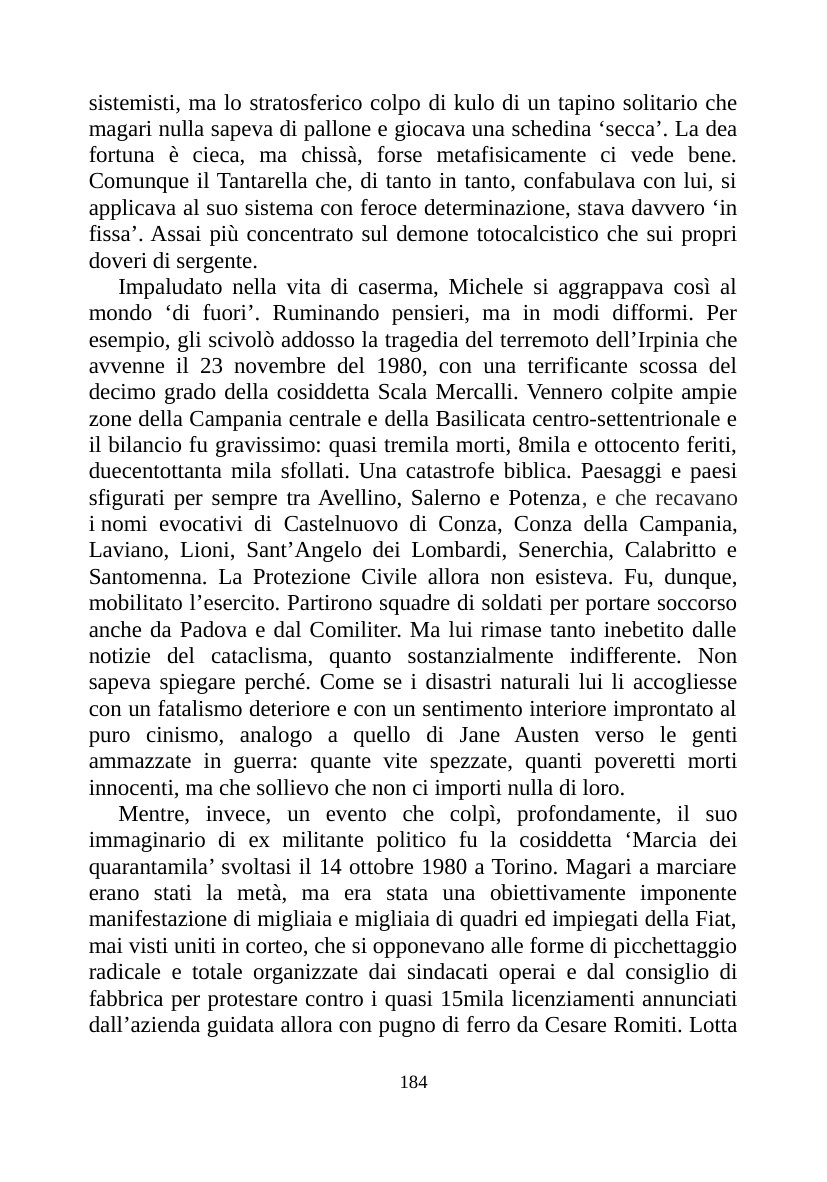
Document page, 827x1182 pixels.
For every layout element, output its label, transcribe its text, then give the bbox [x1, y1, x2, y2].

text sistemisti, ma lo stratosferico colpo di kulo di un tapino solitario che magari nulla sapeva di pallone e giocava una schedina ‘secca’. La dea fortuna è cieca, ma chissà, forse metafisicamente ci vede bene. Comunque il Tantarella che, di tanto in tanto, confabulava con lui, si applicava al suo sistema con feroce determinazione, stava davvero ‘in fissa’. Assai più concentrato sul demone totocalcistico che sui propri doveri di sergente. [88, 88, 738, 273]
text Impaludato nella vita di caserma, Michele si aggrappava così al mondo ‘di fuori’. Ruminando pensieri, ma in modi difformi. Per esempio, gli scivolò addosso la tragedia del terremoto dell’Irpinia che avvenne il 23 novembre del 1980, con una terrificante scossa del decimo grado della cosiddetta Scala Mercalli. Vennero colpite ampie zone della Campania centrale e della Basilicata centro-settentrionale e il bilancio fu gravissimo: quasi tremila morti, 8mila e ottocento feriti, duecentottanta mila sfollati. Una catastrofe biblica. Paesaggi e paesi sfigurati per sempre tra Avellino, Salerno e Potenza, e che recavano i nomi evocativi di Castelnuovo di Conza, Conza della Campania, Laviano, Lioni, Sant’Angelo dei Lombardi, Senerchia, Calabritto e Santomenna. La Protezione Civile allora non esisteva. Fu, dunque, mobilitato l’esercito. Partirono squadre di soldati per portare soccorso anche da Padova e dal Comiliter. Ma lui rimase tanto inebetito dalle notizie del cataclisma, quanto sostanzialmente indifferente. Non sapeva spiegare perché. Come se i disastri naturali lui li accogliesse con un fatalismo deteriore e con un sentimento interiore improntato al puro cinismo, analogo a quello di Jane Austen verso le genti ammazzate in guerra: quante vite spezzate, quanti poveretti morti innocenti, ma che sollievo che non ci importi nulla di loro. [88, 273, 738, 800]
text Mentre, invece, un evento che colpì, profondamente, il suo immaginario di ex militante politico fu la cosiddetta ‘Marcia dei quarantamila’ svoltasi il 14 ottobre 1980 a Torino. Magari a marciare erano stati la metà, ma era stata una obiettivamente imponente manifestazione di migliaia e migliaia di quadri ed impiegati della Fiat, mai visti uniti in corteo, che si opponevano alle forme di picchettaggio radicale e totale organizzate dai sindacati operai e dal consiglio di fabbrica per protestare contro i quasi 15mila licenziamenti annunciati dall’azienda guidata allora con pugno di ferro da Cesare Romiti. Lotta [88, 800, 738, 1037]
